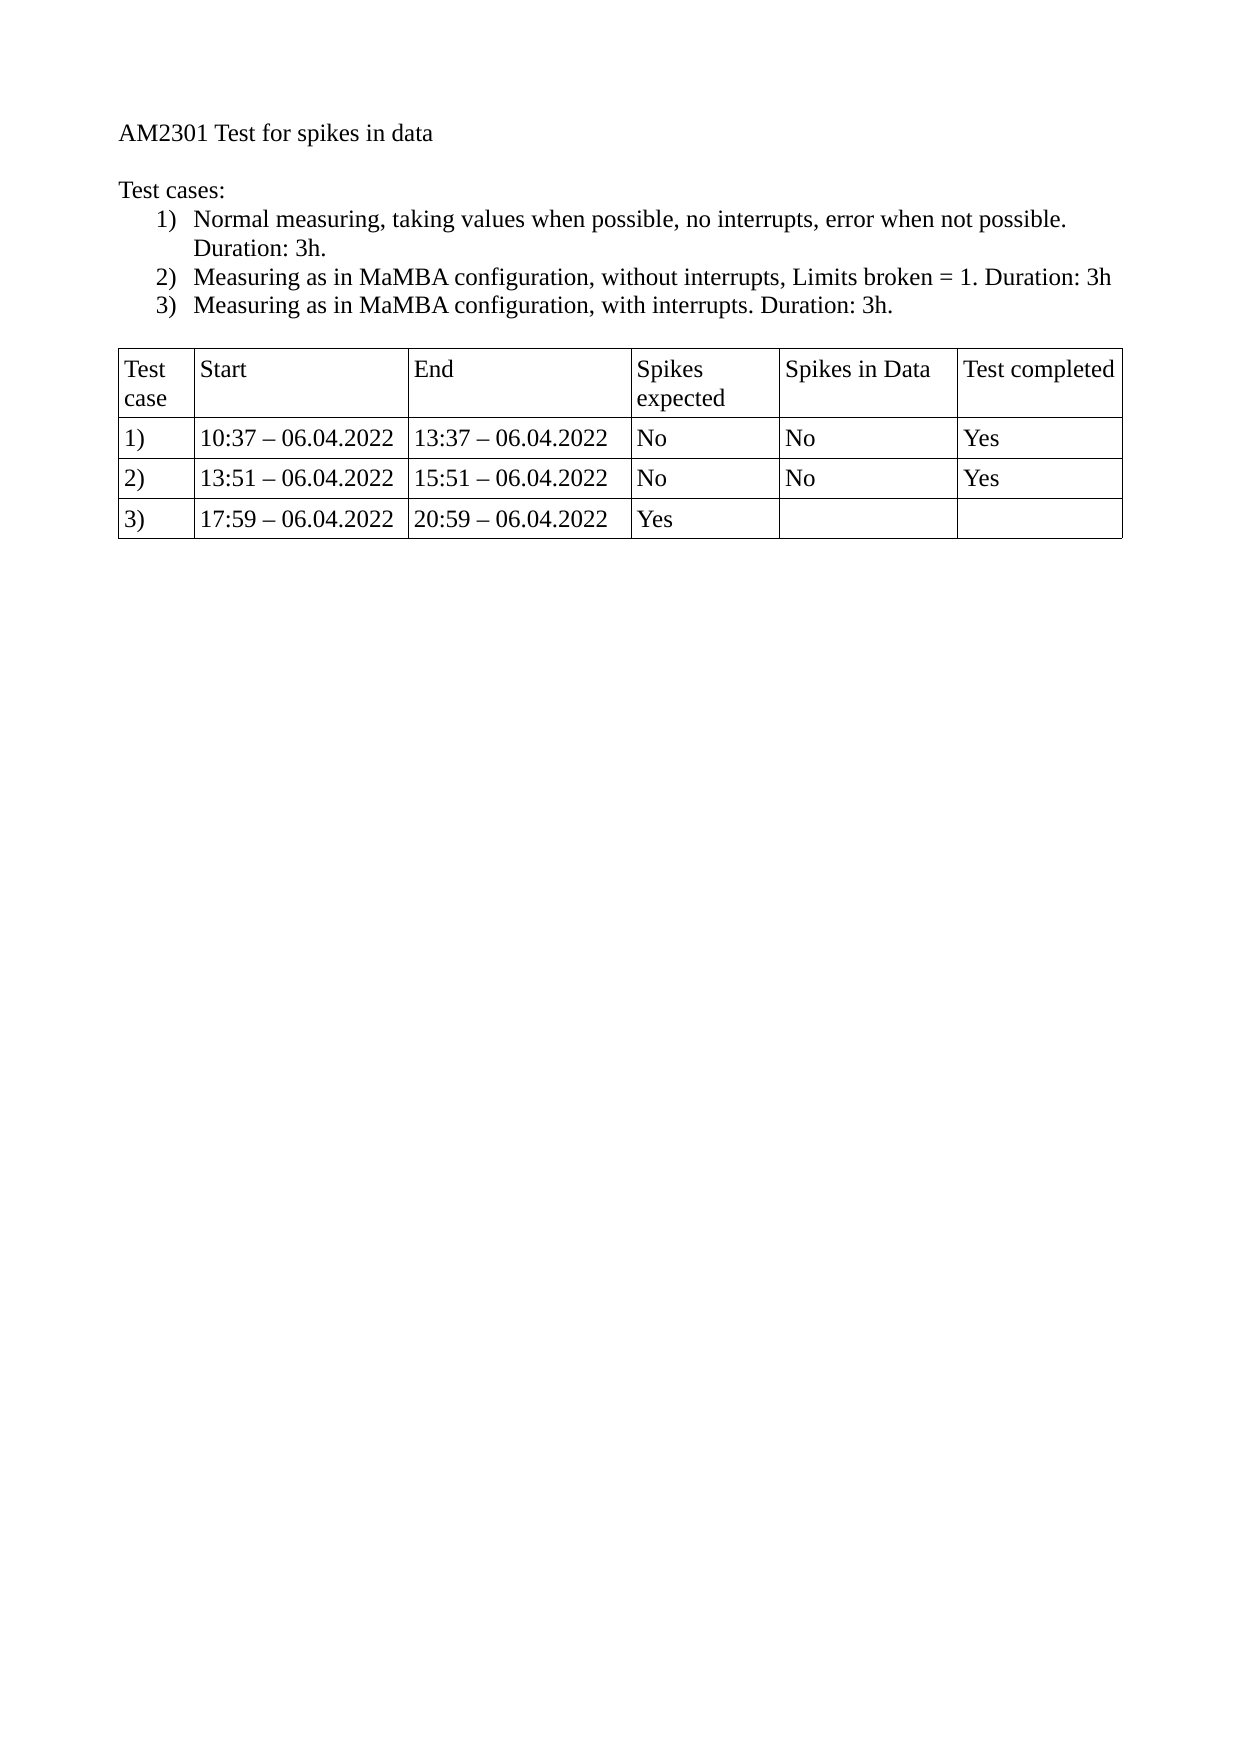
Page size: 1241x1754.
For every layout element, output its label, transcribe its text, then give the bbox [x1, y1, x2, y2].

table_header Spikes in Data [780, 349, 957, 417]
table_cell 20:59 – 06.04.2022 [409, 499, 631, 538]
list Normal measuring, taking values when possible, no interrupts, error when not possible. Duration: 3h. [156, 204, 1122, 262]
text AM2301 Test for spikes in data [118, 118, 1122, 147]
table_cell No [780, 459, 957, 498]
table_cell [958, 499, 1122, 538]
table_cell 15:51 – 06.04.2022 [409, 459, 631, 498]
table_cell 3) [119, 499, 194, 538]
table_header Test case [119, 349, 194, 417]
table_header Start [195, 349, 408, 417]
table_header Test completed [958, 349, 1122, 417]
table_cell No [780, 418, 957, 457]
table_cell Yes [632, 499, 779, 538]
table_cell No [632, 459, 779, 498]
table_header End [409, 349, 631, 417]
table_cell 2) [119, 459, 194, 498]
table_cell 10:37 – 06.04.2022 [195, 418, 408, 457]
list Measuring as in MaMBA configuration, with interrupts. Duration: 3h. [156, 291, 1122, 319]
table_cell 1) [119, 418, 194, 457]
table_cell 13:51 – 06.04.2022 [195, 459, 408, 498]
table_cell 17:59 – 06.04.2022 [195, 499, 408, 538]
table_cell [780, 499, 957, 538]
table_cell Yes [958, 418, 1122, 457]
text Test cases: [118, 176, 1122, 204]
table_cell No [632, 418, 779, 457]
table_cell Yes [958, 459, 1122, 498]
list Measuring as in MaMBA configuration, without interrupts, Limits broken = 1. Duration: 3h [156, 262, 1122, 291]
table_cell 13:37 – 06.04.2022 [409, 418, 631, 457]
table_header Spikes expected [632, 349, 779, 417]
